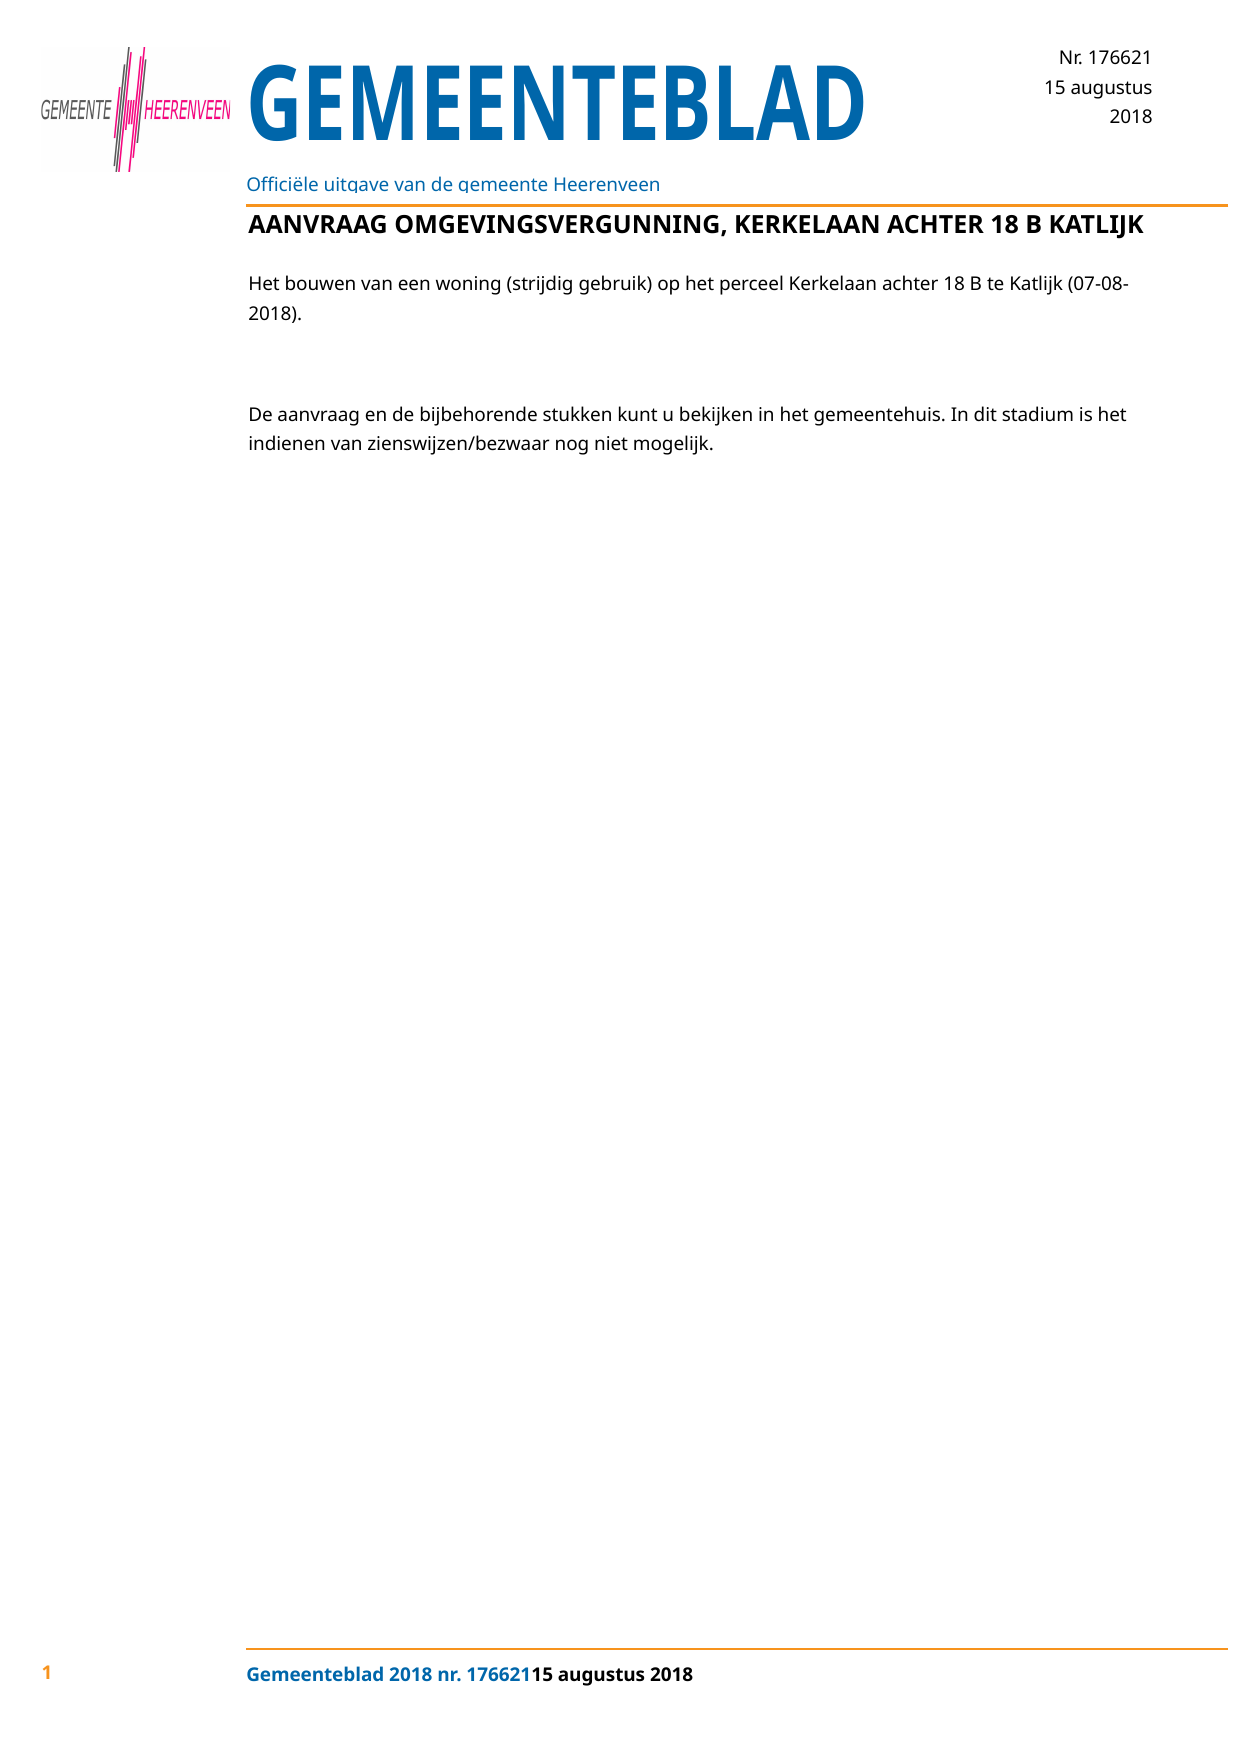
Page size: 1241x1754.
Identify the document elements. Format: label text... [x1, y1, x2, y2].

text De aanvraag en de bijbehorende stukken kunt u bekijken in het gemeentehuis. In dit stadium is het indienen van zienswijzen/bezwaar nog niet mogelijk. [248, 401, 1152, 456]
text Het bouwen van een woning (strijdig gebruik) op het perceel Kerkelaan achter 18 B te Katlijk (07-08-2018). [248, 270, 1152, 326]
picture [41, 47, 231, 172]
text AANVRAAG OMGEVINGSVERGUNNING, KERKELAAN ACHTER 18 B KATLIJK [248, 207, 1152, 241]
